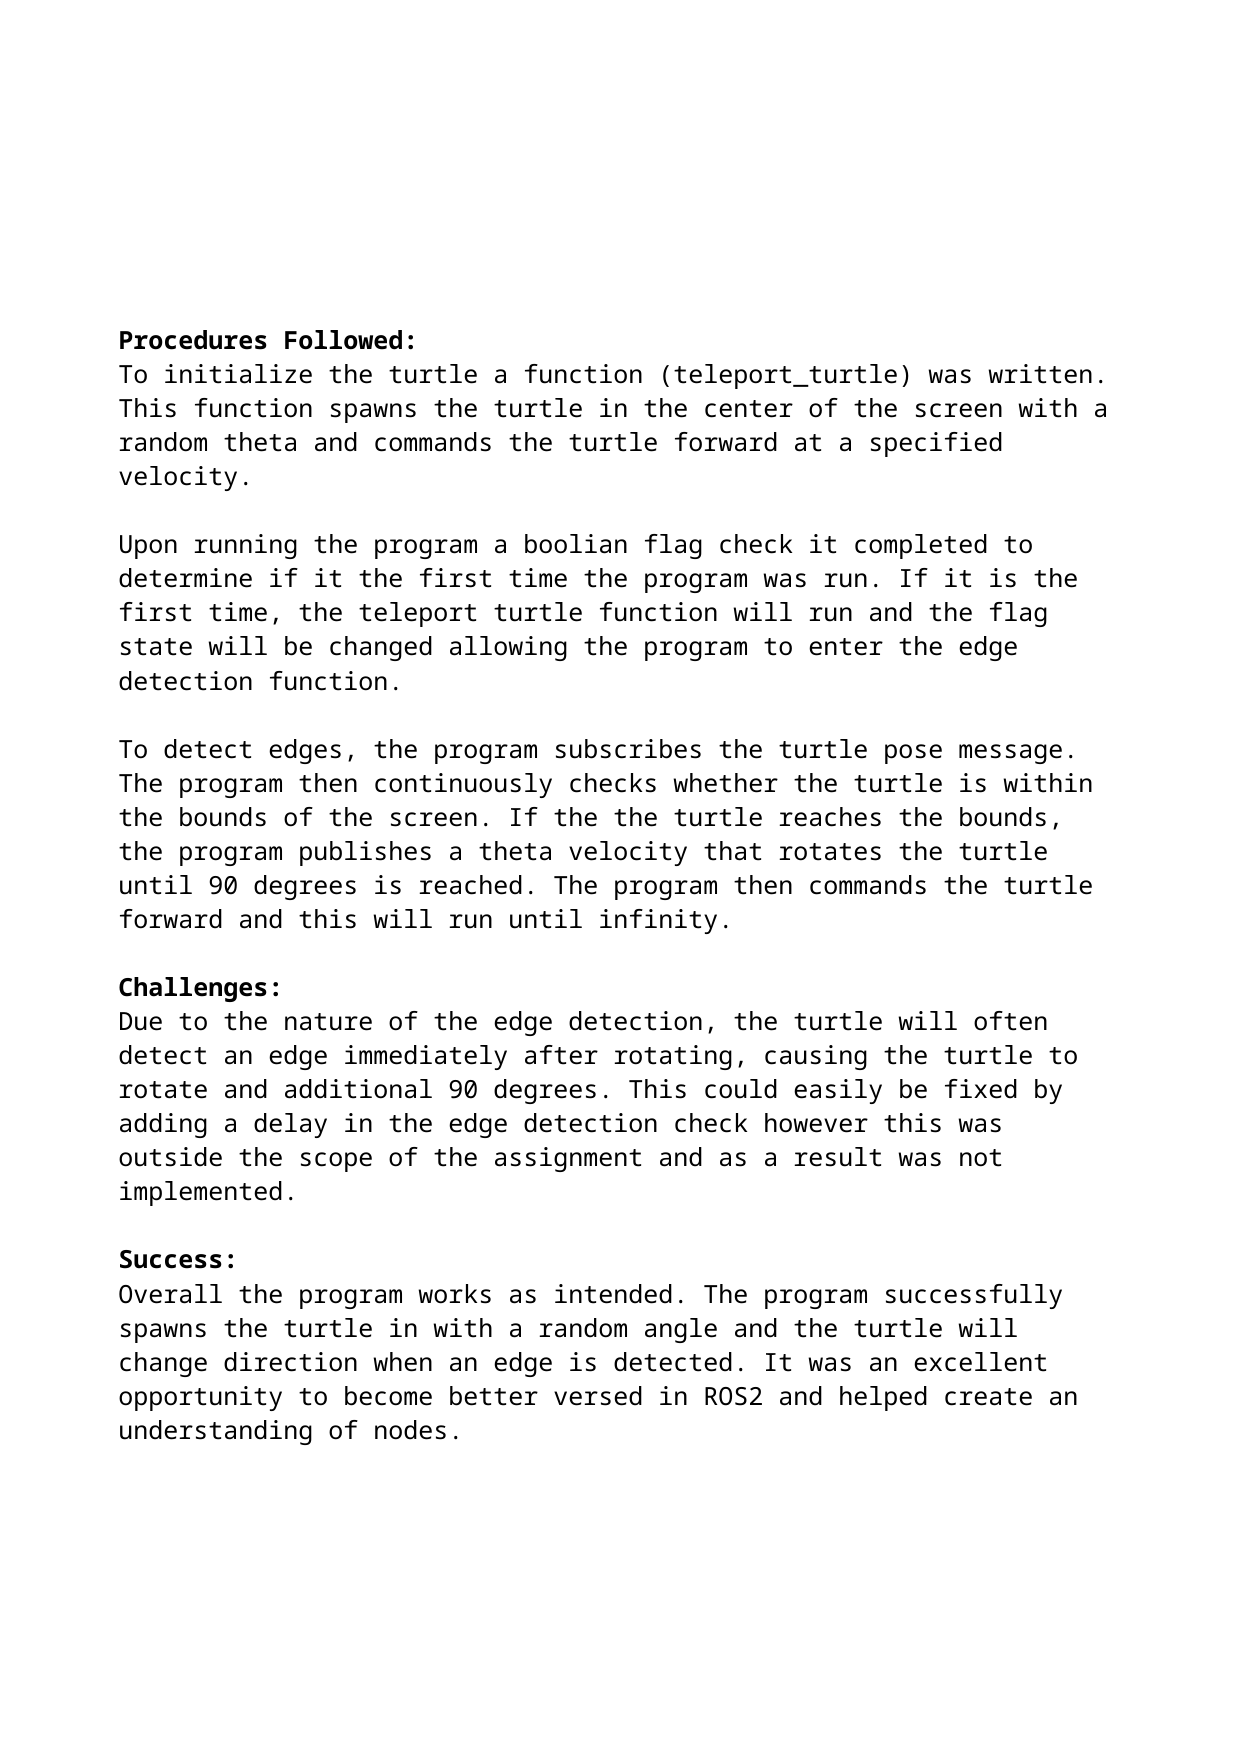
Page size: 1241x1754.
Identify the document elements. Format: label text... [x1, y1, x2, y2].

text Upon running the program a boolian flag check it completed to determine if it the first time the program was run. If it is the first time, the teleport turtle function will run and the flag state will be changed allowing the program to enter the edge detection function. [118, 527, 1122, 697]
text To initialize the turtle a function (teleport_turtle) was written. This function spawns the turtle in the center of the screen with a random theta and commands the turtle forward at a specified velocity. [118, 357, 1122, 493]
text Success: [118, 1242, 1122, 1276]
text Overall the program works as intended. The program successfully spawns the turtle in with a random angle and the turtle will change direction when an edge is detected. It was an excellent opportunity to become better versed in ROS2 and helped create an understanding of nodes. [118, 1276, 1122, 1447]
text Due to the nature of the edge detection, the turtle will often detect an edge immediately after rotating, causing the turtle to rotate and additional 90 degrees. This could easily be fixed by adding a delay in the edge detection check however this was outside the scope of the assignment and as a result was not implemented. [118, 1004, 1122, 1208]
text Procedures Followed: [118, 322, 1122, 357]
text To detect edges, the program subscribes the turtle pose message. The program then continuously checks whether the turtle is within the bounds of the screen. If the the turtle reaches the bounds, the program publishes a theta velocity that rotates the turtle until 90 degrees is reached. The program then commands the turtle forward and this will run until infinity. Challenges: [118, 731, 1122, 1004]
